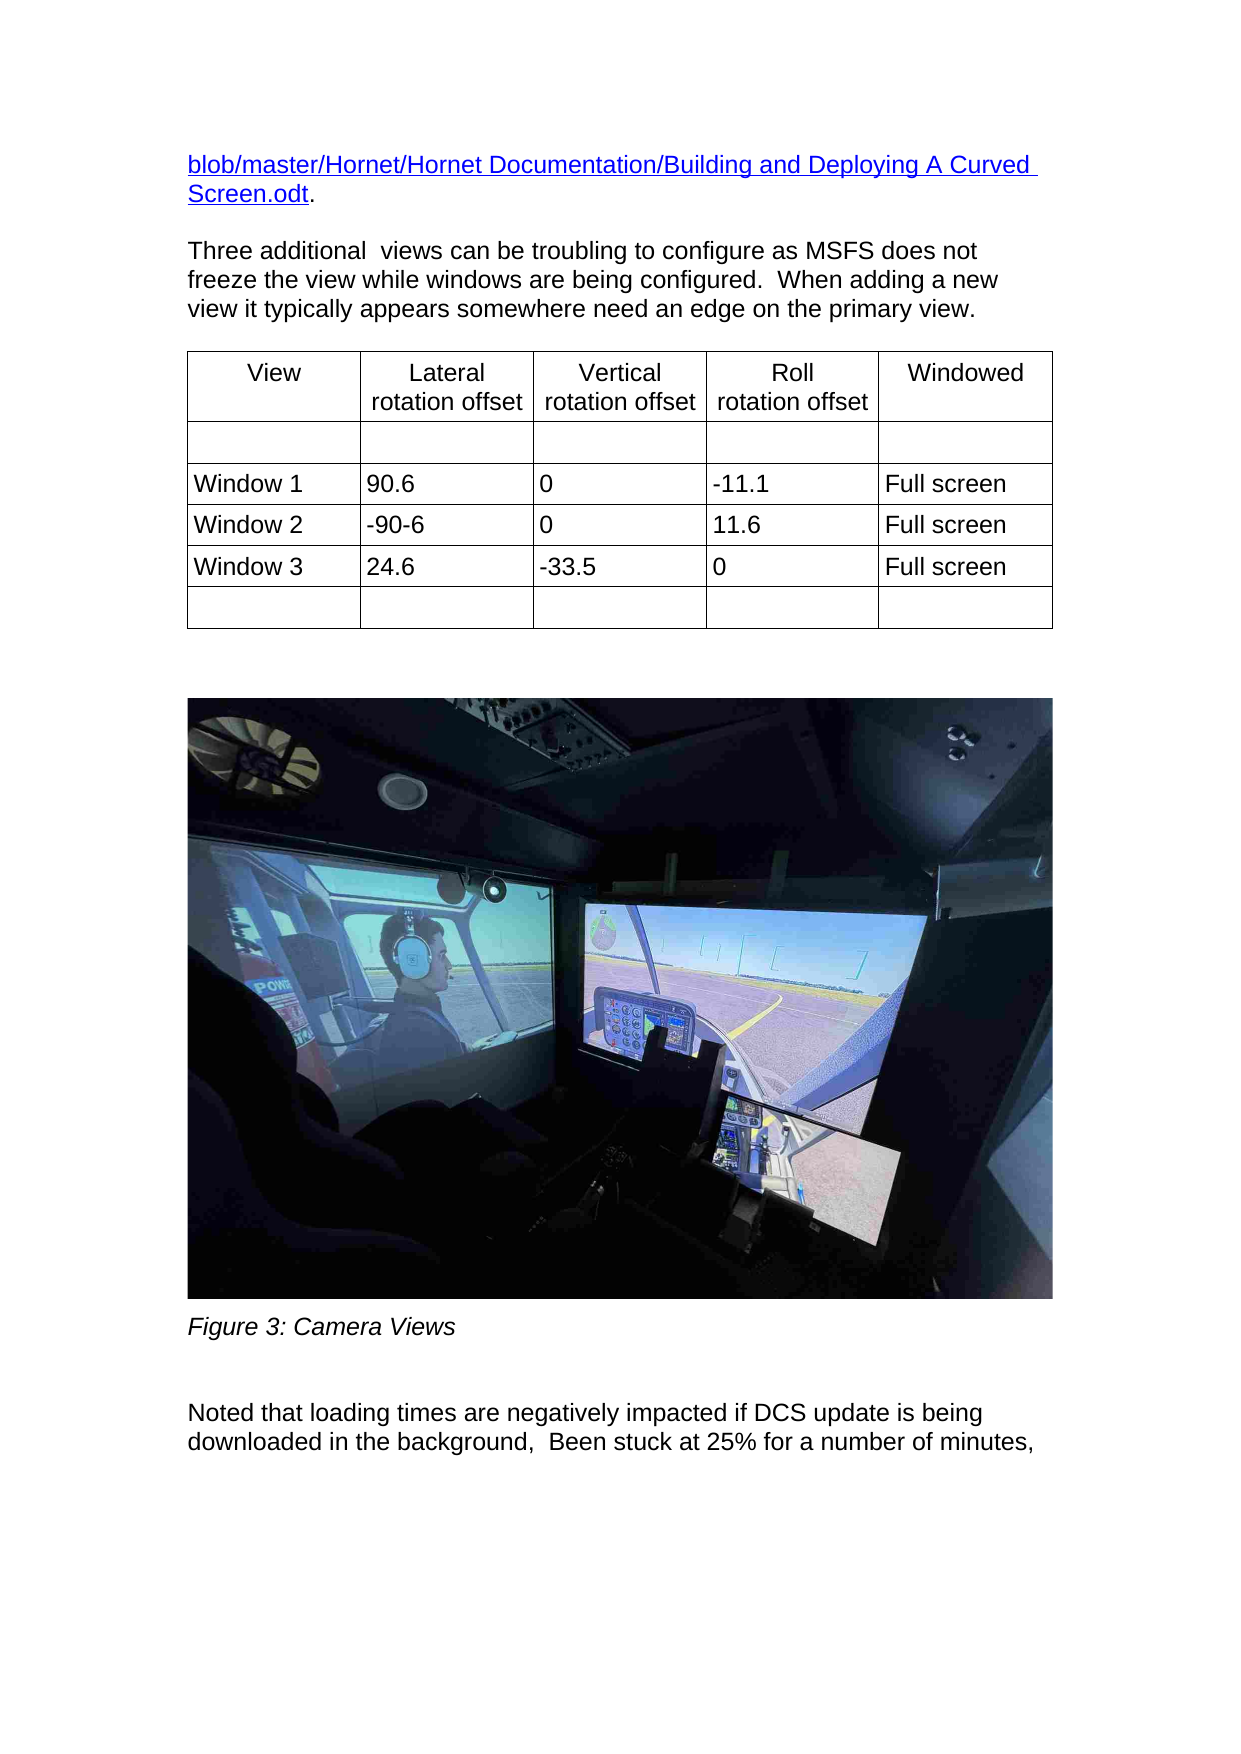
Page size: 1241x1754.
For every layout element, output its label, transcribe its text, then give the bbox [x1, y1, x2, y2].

table_cell -90-6 [361, 505, 533, 545]
table_cell [361, 422, 533, 462]
table_cell Full screen [879, 546, 1052, 586]
table_cell 0 [534, 505, 706, 545]
table_cell Window 1 [188, 464, 360, 504]
table_cell [707, 422, 878, 462]
table_cell Full screen [879, 464, 1052, 504]
text blob/master/Hornet/Hornet Documentation/Building and Deploying A Curved Screen.odt. [187, 150, 1053, 207]
table_header Windowed [879, 352, 1052, 421]
table_cell [534, 587, 706, 627]
table_cell Window 2 [188, 505, 360, 545]
table_cell [879, 422, 1052, 462]
table_cell [879, 587, 1052, 627]
table_header Roll rotation offset [707, 352, 878, 421]
text Three additional views can be troubling to configure as MSFS does not freeze the view while windows are being configured. When adding a new view it typically appears somewhere need an edge on the primary view. [187, 236, 1053, 322]
picture [187, 698, 1053, 1299]
table_cell [361, 587, 533, 627]
table_cell 24.6 [361, 546, 533, 586]
table_cell 90.6 [361, 464, 533, 504]
table_cell [188, 587, 360, 627]
table_cell [534, 422, 706, 462]
table_cell 11.6 [707, 505, 878, 545]
table_cell 0 [534, 464, 706, 504]
table_cell -33.5 [534, 546, 706, 586]
table_header View [188, 352, 360, 421]
table_header Lateral rotation offset [361, 352, 533, 421]
table_header Vertical rotation offset [534, 352, 706, 421]
text Noted that loading times are negatively impacted if DCS update is being downloaded in the background, Been stuck at 25% for a number of minutes, [187, 1398, 1053, 1455]
table_cell Window 3 [188, 546, 360, 586]
text Figure 3: Camera Views [187, 1299, 1053, 1340]
table_cell Full screen [879, 505, 1052, 545]
table_cell [707, 587, 878, 627]
table_cell -11.1 [707, 464, 878, 504]
table_cell [188, 422, 360, 462]
table_cell 0 [707, 546, 878, 586]
